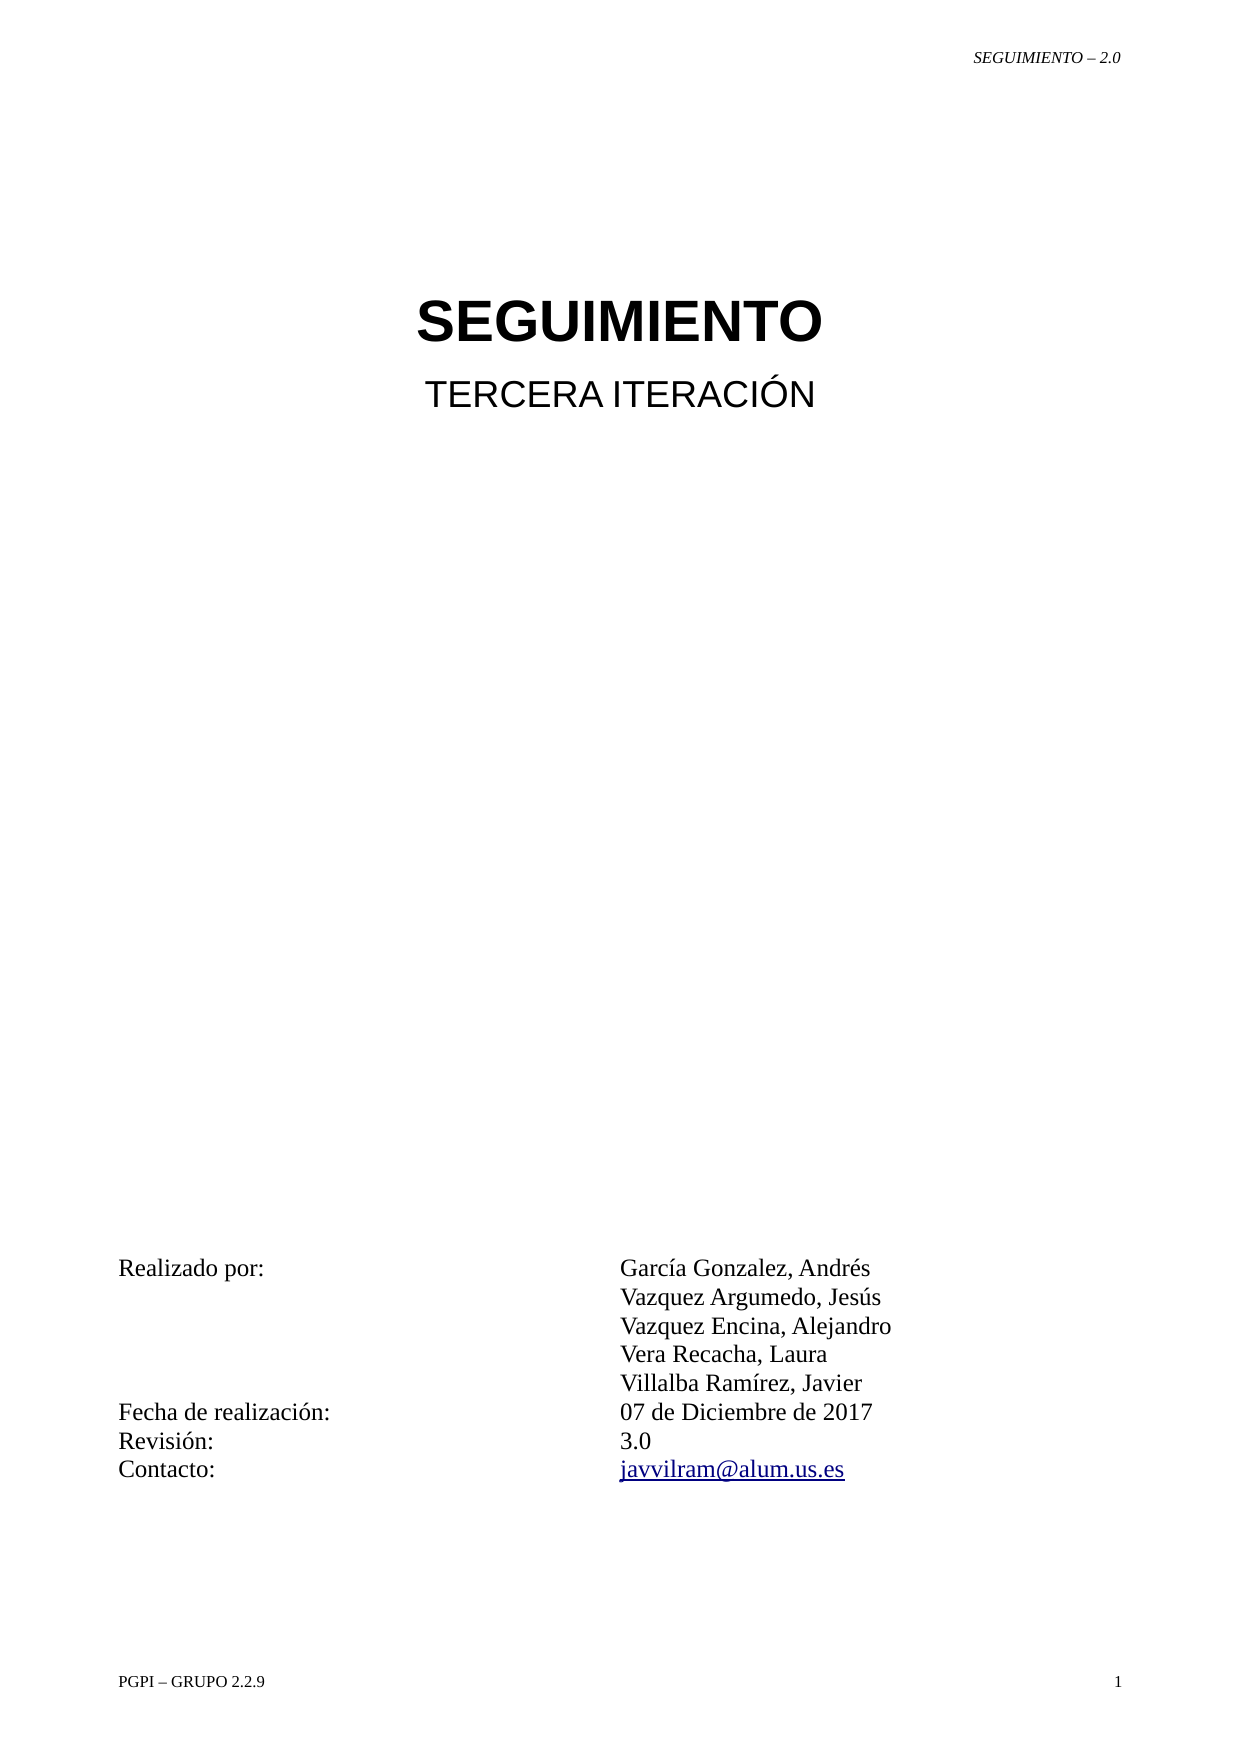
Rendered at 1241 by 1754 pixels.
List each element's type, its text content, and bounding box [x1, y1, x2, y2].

subtitle TERCERA ITERACIÓN [118, 373, 1122, 416]
table_cell 07 de Diciembre de 2017 [620, 1397, 1122, 1426]
table_cell Contacto: [118, 1455, 620, 1483]
table_cell 3.0 [620, 1426, 1122, 1454]
title SEGUIMIENTO [118, 287, 1122, 354]
table_cell javvilram@alum.us.es [620, 1455, 1122, 1483]
table_header García Gonzalez, Andrés Vazquez Argumedo, Jesús Vazquez Encina, Alejandro Vera Recacha, Laura Villalba Ramírez, Javier [620, 1253, 1122, 1397]
table_cell Fecha de realización: [118, 1397, 620, 1426]
table_cell Revisión: [118, 1426, 620, 1454]
table_header Realizado por: [118, 1253, 620, 1397]
